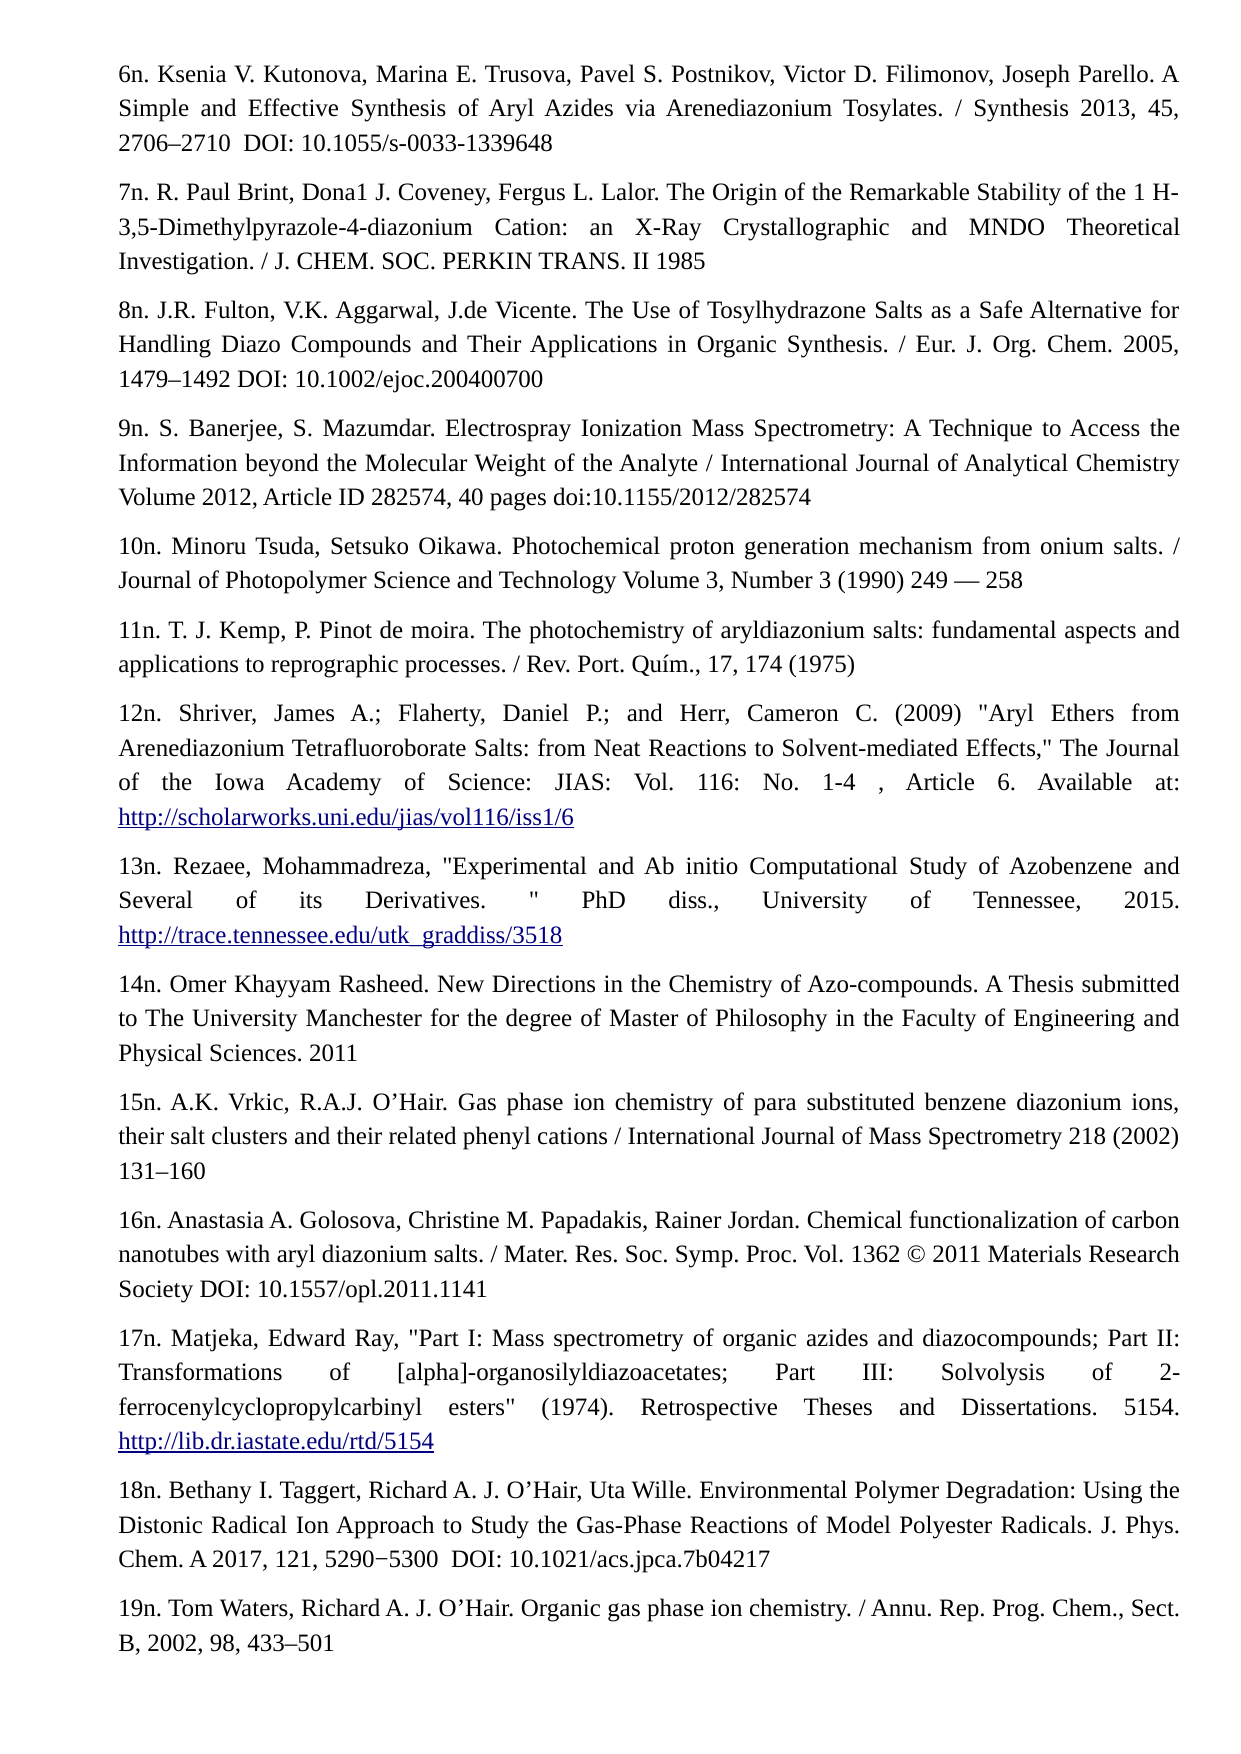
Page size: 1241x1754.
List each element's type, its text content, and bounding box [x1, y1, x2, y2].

text 16n. Anastasia A. Golosova, Christine M. Papadakis, Rainer Jordan. Chemical functionalization of carbon nanotubes with aryl diazonium salts. / Mater. Res. Soc. Symp. Proc. Vol. 1362 © 2011 Materials Research Society DOI: 10.1557/opl.2011.1141 [118, 1205, 1181, 1302]
text 19n. Tom Waters, Richard A. J. O’Hair. Organic gas phase ion chemistry. / Annu. Rep. Prog. Chem., Sect. B, 2002, 98, 433–501 [118, 1593, 1181, 1657]
text 8n. J.R. Fulton, V.K. Aggarwal, J.de Vicente. The Use of Tosylhydrazone Salts as a Safe Alternative for Handling Diazo Compounds and Their Applications in Organic Synthesis. / Eur. J. Org. Chem. 2005, 1479–1492 DOI: 10.1002/ejoc.200400700 [118, 295, 1181, 393]
text 12n. Shriver, James A.; Flaherty, Daniel P.; and Herr, Cameron C. (2009) "Aryl Ethers from Arenediazonium Tetrafluoroborate Salts: from Neat Reactions to Solvent-mediated Effects," The Journal of the Iowa Academy of Science: JIAS: Vol. 116: No. 1-4 , Article 6. Available at: http://scholarworks.uni.edu/jias/vol116/iss1/6 [118, 698, 1181, 830]
text 17n. Matjeka, Edward Ray, "Part I: Mass spectrometry of organic azides and diazocompounds; Part II: Transformations of [alpha]-organosilyldiazoacetates; Part III: Solvolysis of 2-ferrocenylcyclopropylcarbinyl esters" (1974). Retrospective Theses and Dissertations. 5154. http://lib.dr.iastate.edu/rtd/5154 [118, 1323, 1181, 1455]
text 9n. S. Banerjee, S. Mazumdar. Electrospray Ionization Mass Spectrometry: A Technique to Access the Information beyond the Molecular Weight of the Analyte / International Journal of Analytical Chemistry Volume 2012, Article ID 282574, 40 pages doi:10.1155/2012/282574 [118, 413, 1181, 511]
text 18n. Bethany I. Taggert, Richard A. J. O’Hair, Uta Wille. Environmental Polymer Degradation: Using the Distonic Radical Ion Approach to Study the Gas-Phase Reactions of Model Polyester Radicals. J. Phys. Chem. A 2017, 121, 5290−5300 DOI: 10.1021/acs.jpca.7b04217 [118, 1475, 1181, 1573]
text 6n. Ksenia V. Kutonova, Marina E. Trusova, Pavel S. Postnikov, Victor D. Filimonov, Joseph Parello. A Simple and Effective Synthesis of Aryl Azides via Arenediazonium Tosylates. / Synthesis 2013, 45, 2706–2710 DOI: 10.1055/s-0033-1339648 [118, 59, 1181, 157]
text 14n. Omer Khayyam Rasheed. New Directions in the Chemistry of Azo-compounds. A Thesis submitted to The University Manchester for the degree of Master of Philosophy in the Faculty of Engineering and Physical Sciences. 2011 [118, 969, 1181, 1066]
text 7n. R. Paul Brint, Dona1 J. Coveney, Fergus L. Lalor. The Origin of the Remarkable Stability of the 1 H-3,5-Dimethylpyrazole-4-diazonium Cation: an X-Ray Crystallographic and MNDO Theoretical Investigation. / J. CHEM. SOC. PERKIN TRANS. II 1985 [118, 177, 1181, 275]
text 11n. T. J. Kemp, P. Pinot de moira. The photochemistry of aryldiazonium salts: fundamental aspects and applications to reprographic processes. / Rev. Port. Quím., 17, 174 (1975) [118, 615, 1181, 678]
text 10n. Minoru Tsuda, Setsuko Oikawa. Photochemical proton generation mechanism from onium salts. / Journal of Photopolymer Science and Technology Volume 3, Number 3 (1990) 249 — 258 [118, 531, 1181, 594]
text 15n. A.K. Vrkic, R.A.J. O’Hair. Gas phase ion chemistry of para substituted benzene diazonium ions, their salt clusters and their related phenyl cations / International Journal of Mass Spectrometry 218 (2002) 131–160 [118, 1087, 1181, 1184]
text 13n. Rezaee, Mohammadreza, "Experimental and Ab initio Computational Study of Azobenzene and Several of its Derivatives. " PhD diss., University of Tennessee, 2015. http://trace.tennessee.edu/utk_graddiss/3518 [118, 851, 1181, 948]
